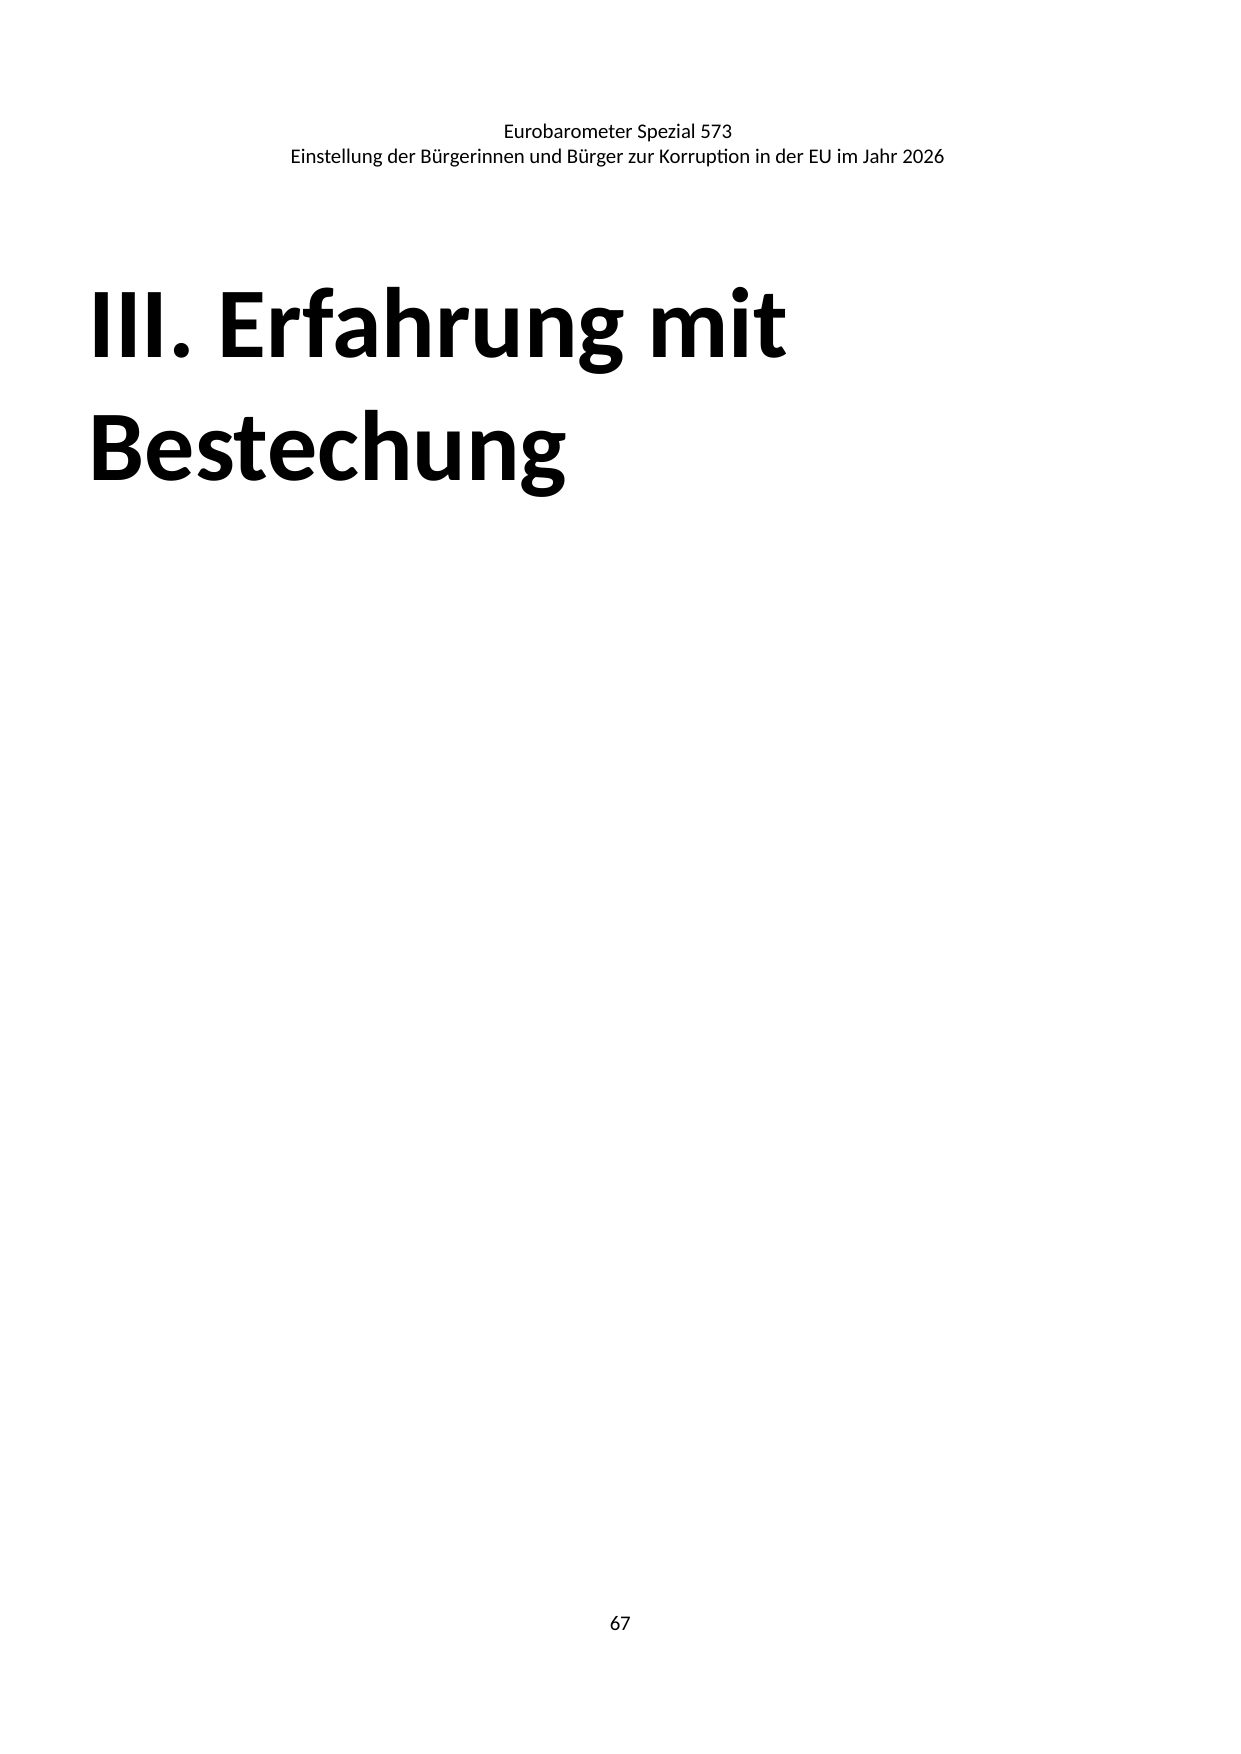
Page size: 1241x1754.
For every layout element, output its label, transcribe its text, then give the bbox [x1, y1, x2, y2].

subtitle III. Erfahrung mit Bestechung [88, 261, 1152, 505]
